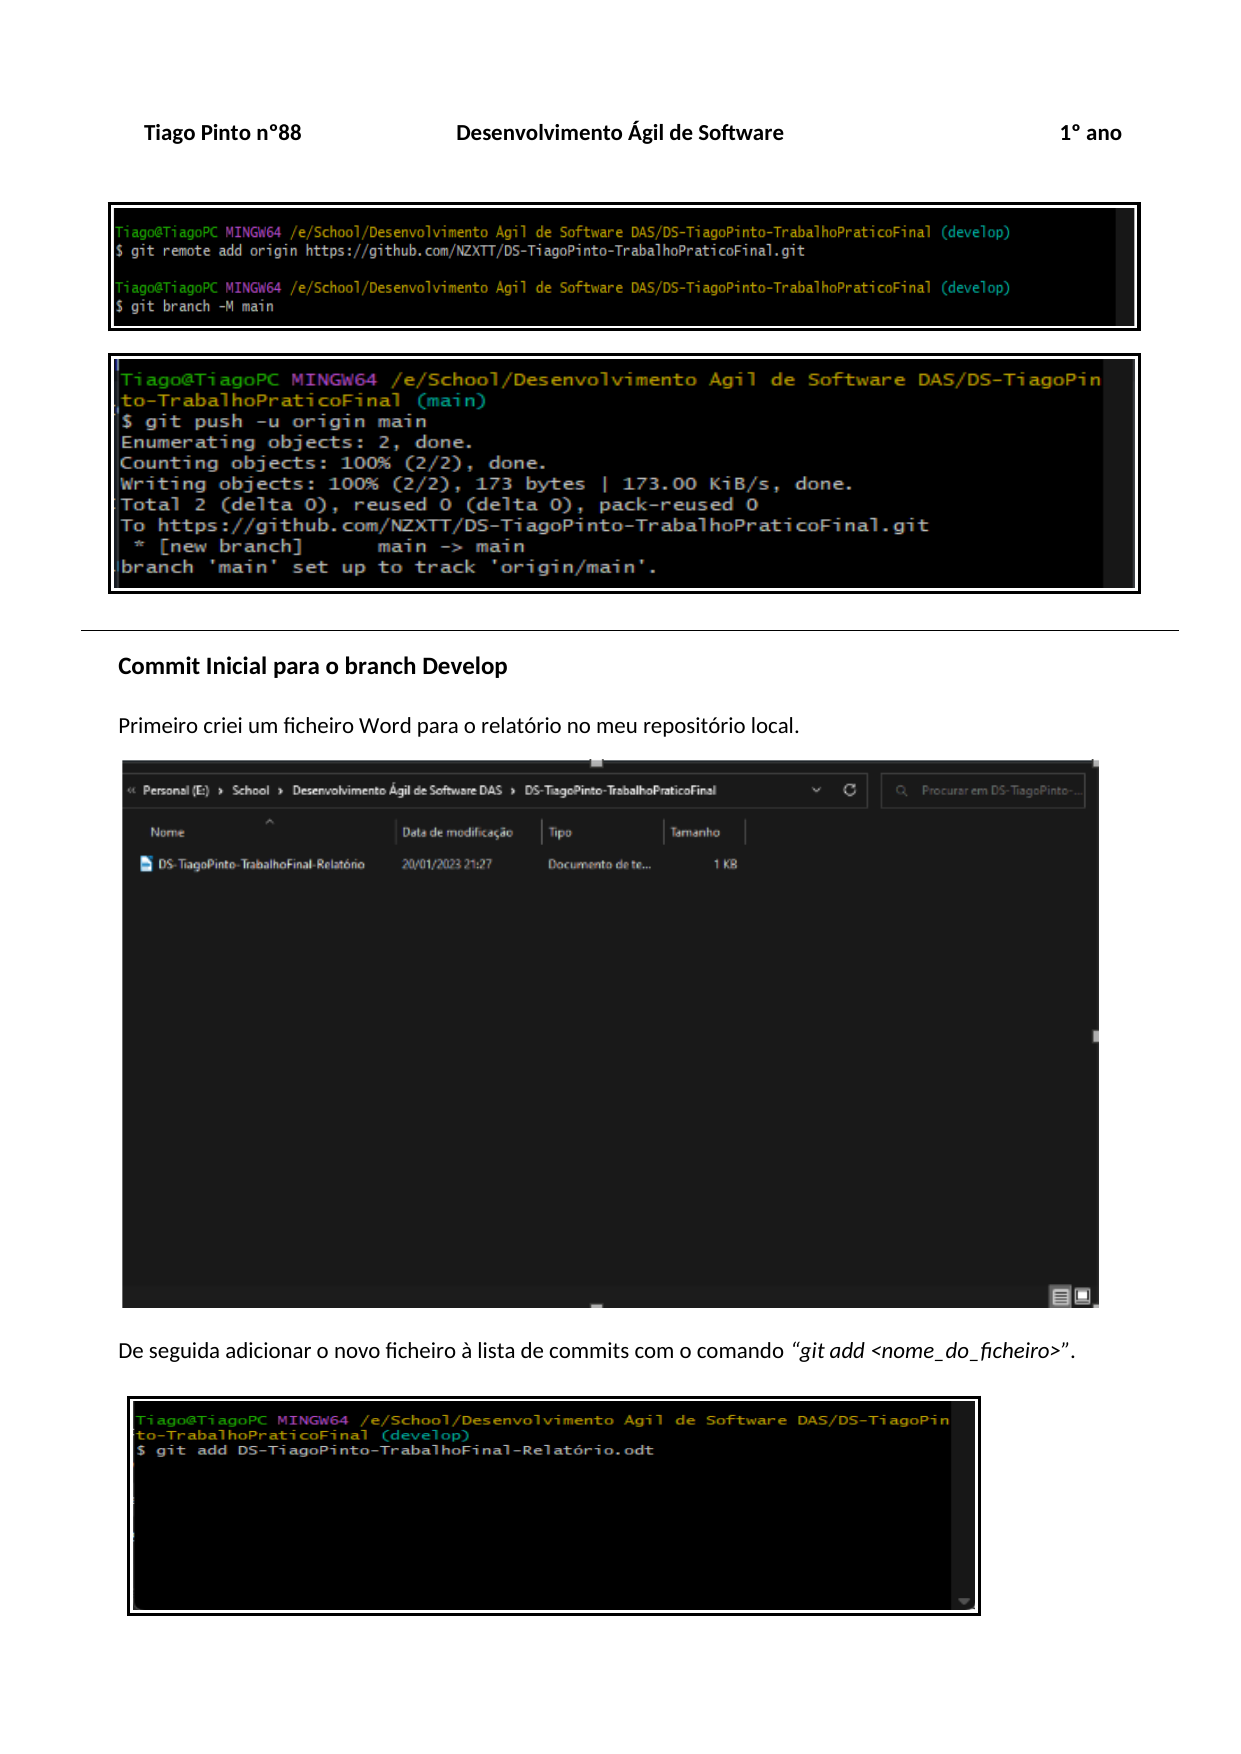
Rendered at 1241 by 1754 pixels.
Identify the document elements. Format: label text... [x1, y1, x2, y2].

picture [114, 359, 1135, 588]
text Primeiro criei um ficheiro Word para o relatório no meu repositório local. [118, 711, 1122, 739]
picture [133, 1401, 975, 1610]
picture [113, 208, 1135, 326]
text De seguida adicionar o novo ficheiro à lista de commits com o comando “git add <nome_do_ficheiro>”. [118, 1336, 1122, 1364]
picture [122, 759, 1099, 1308]
text Commit Inicial para o branch Develop [118, 650, 1122, 681]
